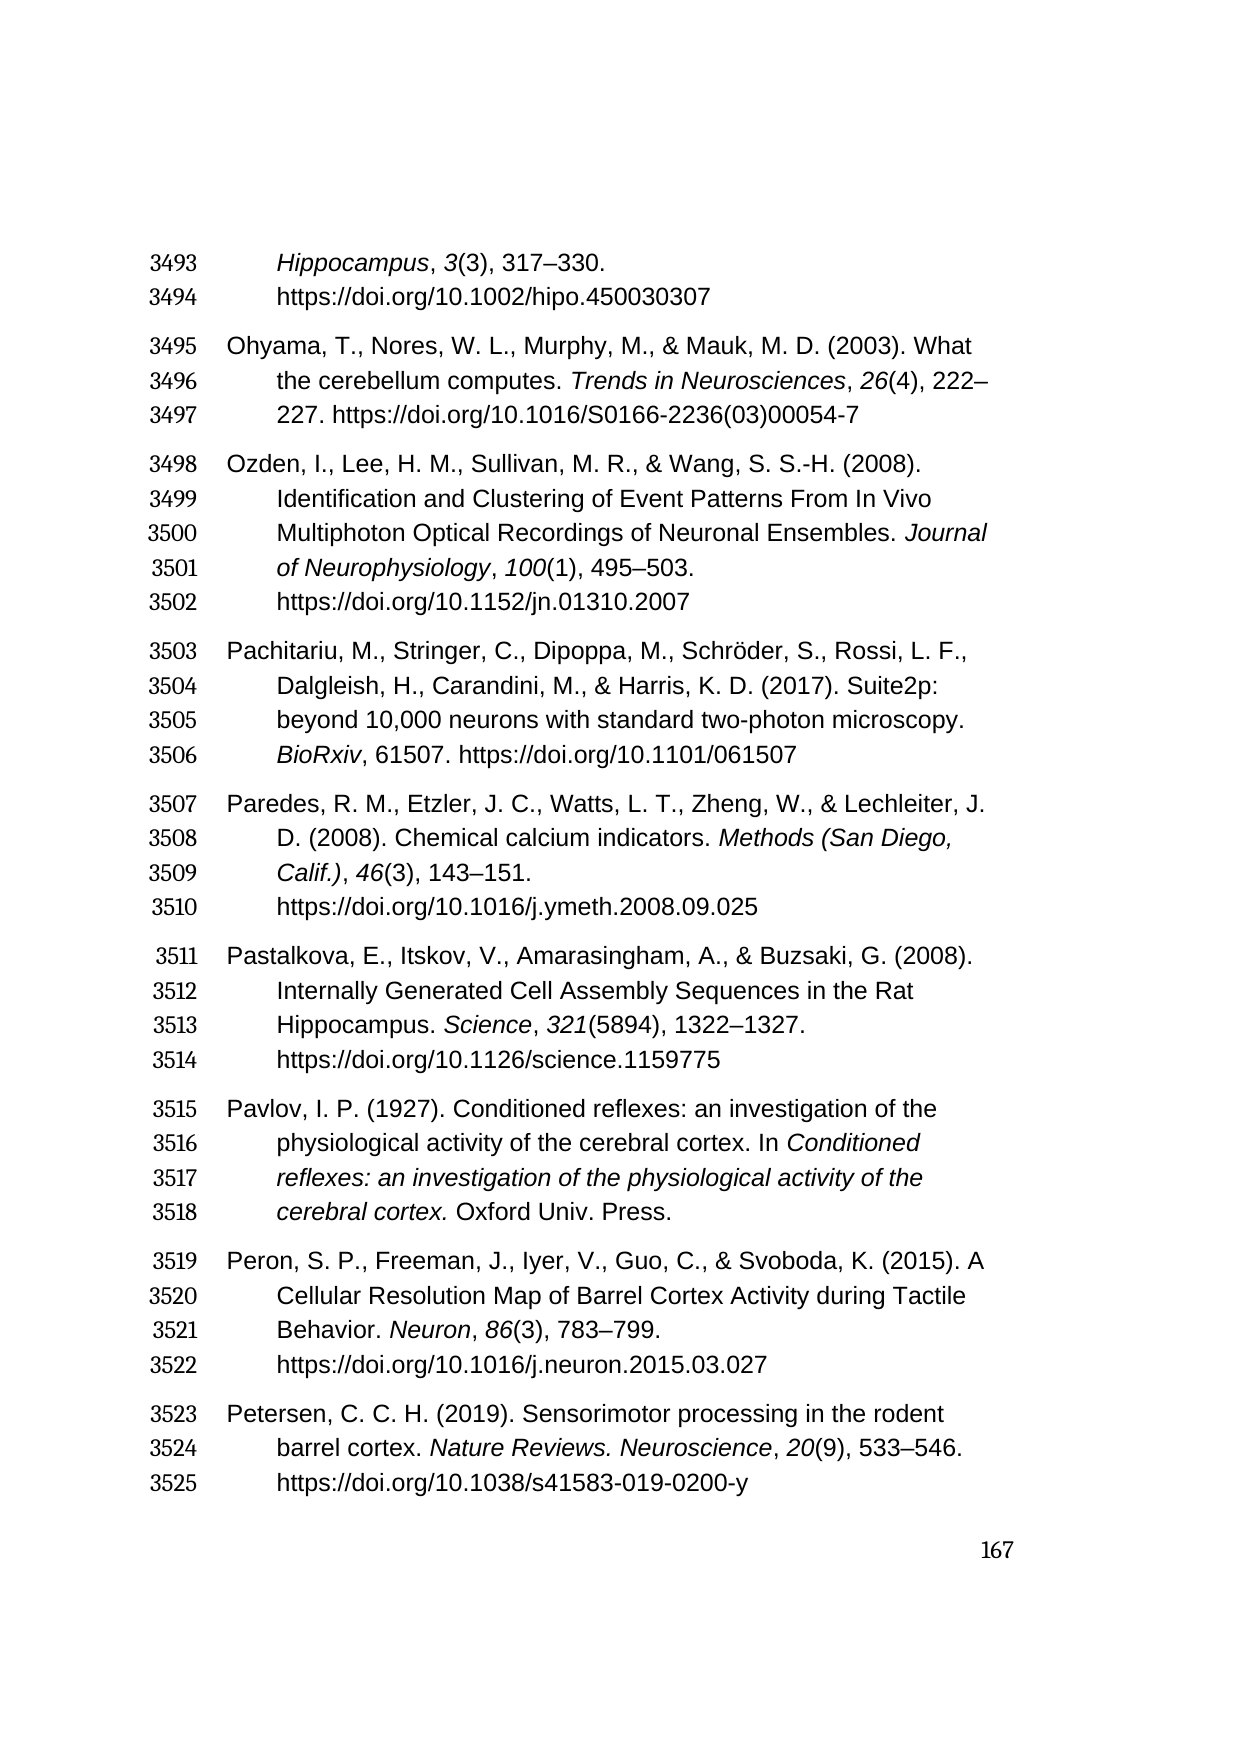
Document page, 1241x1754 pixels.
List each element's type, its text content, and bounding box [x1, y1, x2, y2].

text Peron, S. P., Freeman, J., Iyer, V., Guo, C., & Svoboda, K. (2015). A Cellular Resolution Map of Barrel Cortex Activity during Tactile Behavior. Neuron, 86(3), 783–799. https://doi.org/10.1016/j.neuron.2015.03.027 [226, 1246, 1014, 1378]
text Hippocampus, 3(3), 317–330. https://doi.org/10.1002/hipo.450030307 [226, 248, 1014, 311]
text Paredes, R. M., Etzler, J. C., Watts, L. T., Zheng, W., & Lechleiter, J. D. (2008). Chemical calcium indicators. Methods (San Diego, Calif.), 46(3), 143–151. https://doi.org/10.1016/j.ymeth.2008.09.025 [226, 789, 1014, 921]
text Pavlov, I. P. (1927). Conditioned reflexes: an investigation of the physiological activity of the cerebral cortex. In Conditioned reflexes: an investigation of the physiological activity of the cerebral cortex. Oxford Univ. Press. [226, 1094, 1014, 1226]
text Pastalkova, E., Itskov, V., Amarasingham, A., & Buzsaki, G. (2008). Internally Generated Cell Assembly Sequences in the Rat Hippocampus. Science, 321(5894), 1322–1327. https://doi.org/10.1126/science.1159775 [226, 941, 1014, 1073]
text Ozden, I., Lee, H. M., Sullivan, M. R., & Wang, S. S.-H. (2008). Identification and Clustering of Event Patterns From In Vivo Multiphoton Optical Recordings of Neuronal Ensembles. Journal of Neurophysiology, 100(1), 495–503. https://doi.org/10.1152/jn.01310.2007 [226, 449, 1014, 616]
text Ohyama, T., Nores, W. L., Murphy, M., & Mauk, M. D. (2003). What the cerebellum computes. Trends in Neurosciences, 26(4), 222–227. https://doi.org/10.1016/S0166-2236(03)00054-7 [226, 331, 1014, 429]
text Pachitariu, M., Stringer, C., Dipoppa, M., Schröder, S., Rossi, L. F., Dalgleish, H., Carandini, M., & Harris, K. D. (2017). Suite2p: beyond 10,000 neurons with standard two-photon microscopy. BioRxiv, 61507. https://doi.org/10.1101/061507 [226, 636, 1014, 768]
text Petersen, C. C. H. (2019). Sensorimotor processing in the rodent barrel cortex. Nature Reviews. Neuroscience, 20(9), 533–546. https://doi.org/10.1038/s41583-019-0200-y [226, 1399, 1014, 1496]
